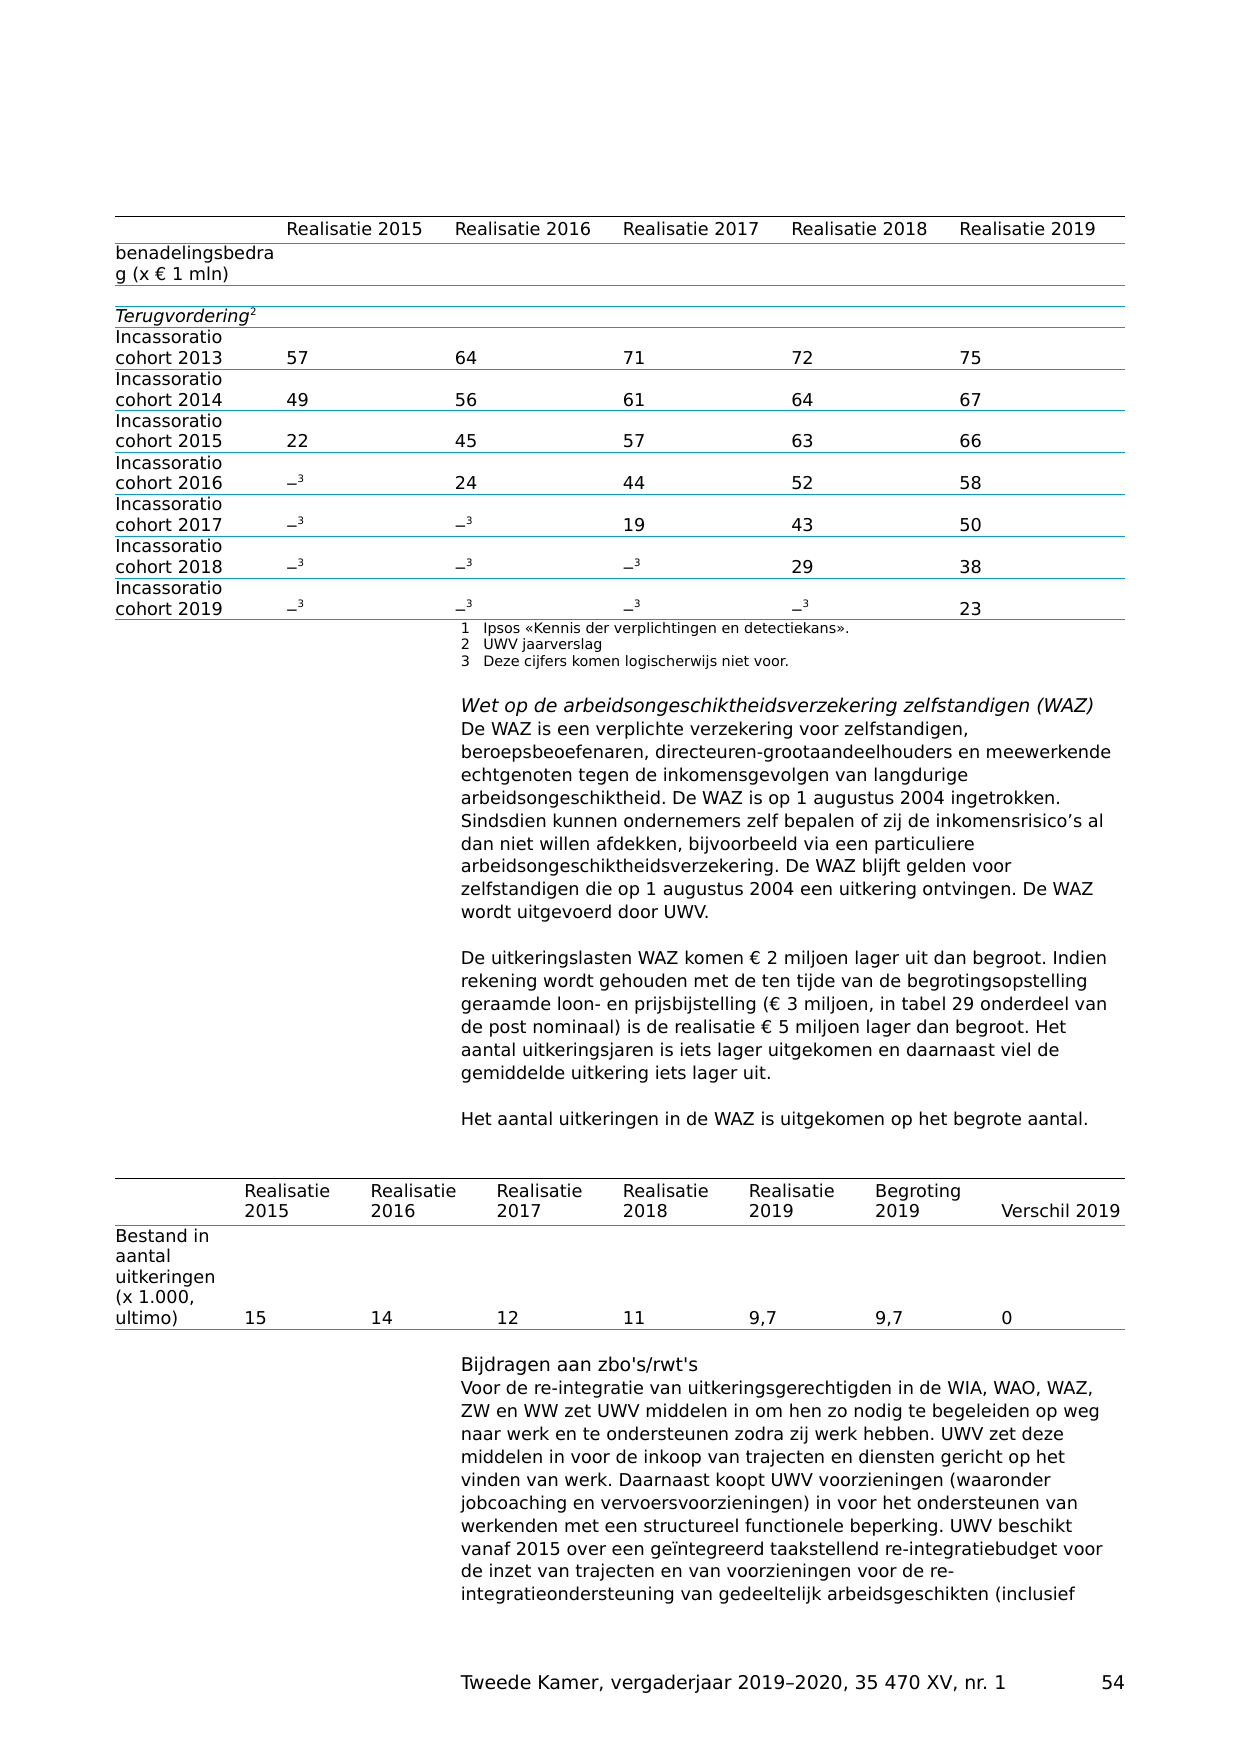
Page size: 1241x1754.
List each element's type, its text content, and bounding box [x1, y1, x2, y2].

table_cell [115, 1179, 241, 1225]
table_cell Realisatie 2016 [452, 217, 620, 243]
title Wet op de arbeidsongeschiktheidsverzekering zelfstandigen (WAZ) [461, 695, 1125, 717]
table_cell Realisatie 2017 [620, 217, 788, 243]
table_cell 0 [998, 1226, 1125, 1329]
table_header Tabel 32 Kerncijfers IVA, WGA en WAO (fraude en handhaving) [115, 191, 1125, 216]
text Het aantal uitkeringen in de WAZ is uitgekomen op het begrote aantal. [461, 1107, 1125, 1129]
table_cell [620, 286, 788, 306]
table_cell ‒3 [283, 495, 452, 536]
table_cell [115, 286, 283, 306]
table_cell [956, 307, 1125, 327]
table_cell 50 [956, 495, 1125, 536]
table_cell 61 [620, 370, 788, 410]
table_cell Incassoratio cohort 2015 [115, 411, 283, 452]
text Voor de re-integratie van uitkeringsgerechtigden in de WIA, WAO, WAZ, ZW en WW zet UWV middelen in om hen zo nodig te begeleiden op weg naar werk en te ondersteunen zodra zij werk hebben. UWV zet deze middelen in voor de inkoop van trajecten en diensten gericht op het vinden van werk. Daarnaast koopt UWV voorzieningen (waaronder jobcoaching en vervoersvoorzieningen) in voor het ondersteunen van werkenden met een structureel functionele beperking. UWV beschikt vanaf 2015 over een geïntegreerd taakstellend re-integratiebudget voor de inzet van trajecten en van voorzieningen voor de re-integratieondersteuning van gedeeltelijk arbeidsgeschikten (inclusief [461, 1376, 1125, 1605]
list Ipsos «Kennis der verplichtingen en detectiekans». [461, 620, 1125, 636]
table_cell Begroting 2019 [872, 1179, 998, 1225]
table_cell [452, 244, 620, 284]
table_cell [620, 244, 788, 284]
table_cell 57 [283, 328, 452, 368]
title Bijdragen aan zbo's/rwt's [461, 1354, 1125, 1376]
table_cell 22 [283, 411, 452, 452]
table_cell 45 [452, 411, 620, 452]
table_cell [115, 217, 283, 243]
table_cell Incassoratio cohort 2016 [115, 453, 283, 494]
table_cell Incassoratio cohort 2013 [115, 328, 283, 368]
table_cell [283, 244, 452, 284]
table_cell ‒3 [452, 579, 620, 619]
table_cell 71 [620, 328, 788, 368]
table_cell 24 [452, 453, 620, 494]
text De uitkeringslasten WAZ komen € 2 miljoen lager uit dan begroot. Indien rekening wordt gehouden met de ten tijde van de begrotingsopstelling geraamde loon- en prijsbijstelling (€ 3 miljoen, in tabel 29 onderdeel van de post nominaal) is de realisatie € 5 miljoen lager dan begroot. Het aantal uitkeringsjaren is iets lager uitgekomen en daarnaast viel de gemiddelde uitkering iets lager uit. [461, 946, 1125, 1084]
table_cell Incassoratio cohort 2018 [115, 537, 283, 577]
table_cell 56 [452, 370, 620, 410]
table_cell 64 [452, 328, 620, 368]
table_cell 58 [956, 453, 1125, 494]
table_cell 52 [788, 453, 956, 494]
text De WAZ is een verplichte verzekering voor zelfstandigen, beroepsbeoefenaren, directeuren-grootaandeelhouders en meewerkende echtgenoten tegen de inkomensgevolgen van langdurige arbeidsongeschiktheid. De WAZ is op 1 augustus 2004 ingetrokken. Sindsdien kunnen ondernemers zelf bepalen of zij de inkomensrisico’s al dan niet willen afdekken, bijvoorbeeld via een particuliere arbeidsongeschiktheidsverzekering. De WAZ blijft gelden voor zelfstandigen die op 1 augustus 2004 een uitkering ontvingen. De WAZ wordt uitgevoerd door UWV. [461, 717, 1125, 923]
table_cell 64 [788, 370, 956, 410]
table_cell Realisatie 2015 [283, 217, 452, 243]
table_cell Verschil 2019 [998, 1179, 1125, 1225]
table_cell Realisatie 2019 [956, 217, 1125, 243]
table_cell [620, 307, 788, 327]
table_cell [788, 286, 956, 306]
table_cell Terugvordering2 [115, 307, 283, 327]
list Deze cijfers komen logischerwijs niet voor. [461, 653, 1125, 670]
table_cell 15 [241, 1226, 367, 1329]
table_cell 23 [956, 579, 1125, 619]
table_cell [283, 286, 452, 306]
table_cell [452, 307, 620, 327]
table_cell [956, 244, 1125, 284]
table_cell [956, 286, 1125, 306]
table_cell ‒3 [283, 537, 452, 577]
table_cell ‒3 [452, 537, 620, 577]
table_cell 49 [283, 370, 452, 410]
table_cell 75 [956, 328, 1125, 368]
table_cell 63 [788, 411, 956, 452]
table_cell Realisatie 2019 [746, 1179, 872, 1225]
table_cell [788, 244, 956, 284]
table_header Tabel 33 Kerncijfers WAZ [115, 1153, 1125, 1177]
table_cell 9,7 [746, 1226, 872, 1329]
table_cell ‒3 [788, 579, 956, 619]
table_cell 12 [494, 1226, 620, 1329]
table_cell 43 [788, 495, 956, 536]
table_cell Realisatie 2018 [620, 1179, 746, 1225]
table_cell Realisatie 2016 [368, 1179, 493, 1225]
table_cell 19 [620, 495, 788, 536]
table_cell ‒3 [620, 579, 788, 619]
table_cell benadelingsbedrag (x € 1 mln) [115, 244, 283, 284]
table_cell [452, 286, 620, 306]
table_cell ‒3 [283, 579, 452, 619]
table_cell ‒3 [620, 537, 788, 577]
table_cell 72 [788, 328, 956, 368]
table_cell Realisatie 2017 [494, 1179, 620, 1225]
table_cell Incassoratio cohort 2019 [115, 579, 283, 619]
table_cell 67 [956, 370, 1125, 410]
table_cell 11 [620, 1226, 746, 1329]
table_cell 14 [368, 1226, 493, 1329]
table_cell Bestand in aantal uitkeringen (x 1.000, ultimo) [115, 1226, 241, 1329]
table_cell ‒3 [283, 453, 452, 494]
table_cell 9,7 [872, 1226, 998, 1329]
table_cell Realisatie 2015 [241, 1179, 367, 1225]
table_cell Incassoratio cohort 2017 [115, 495, 283, 536]
table_cell 44 [620, 453, 788, 494]
table_cell ‒3 [452, 495, 620, 536]
table_cell Incassoratio cohort 2014 [115, 370, 283, 410]
table_cell 29 [788, 537, 956, 577]
table_cell 38 [956, 537, 1125, 577]
table_cell [788, 307, 956, 327]
list UWV jaarverslag [461, 636, 1125, 653]
table_cell Realisatie 2018 [788, 217, 956, 243]
table_cell 57 [620, 411, 788, 452]
table_cell 66 [956, 411, 1125, 452]
table_cell [283, 307, 452, 327]
